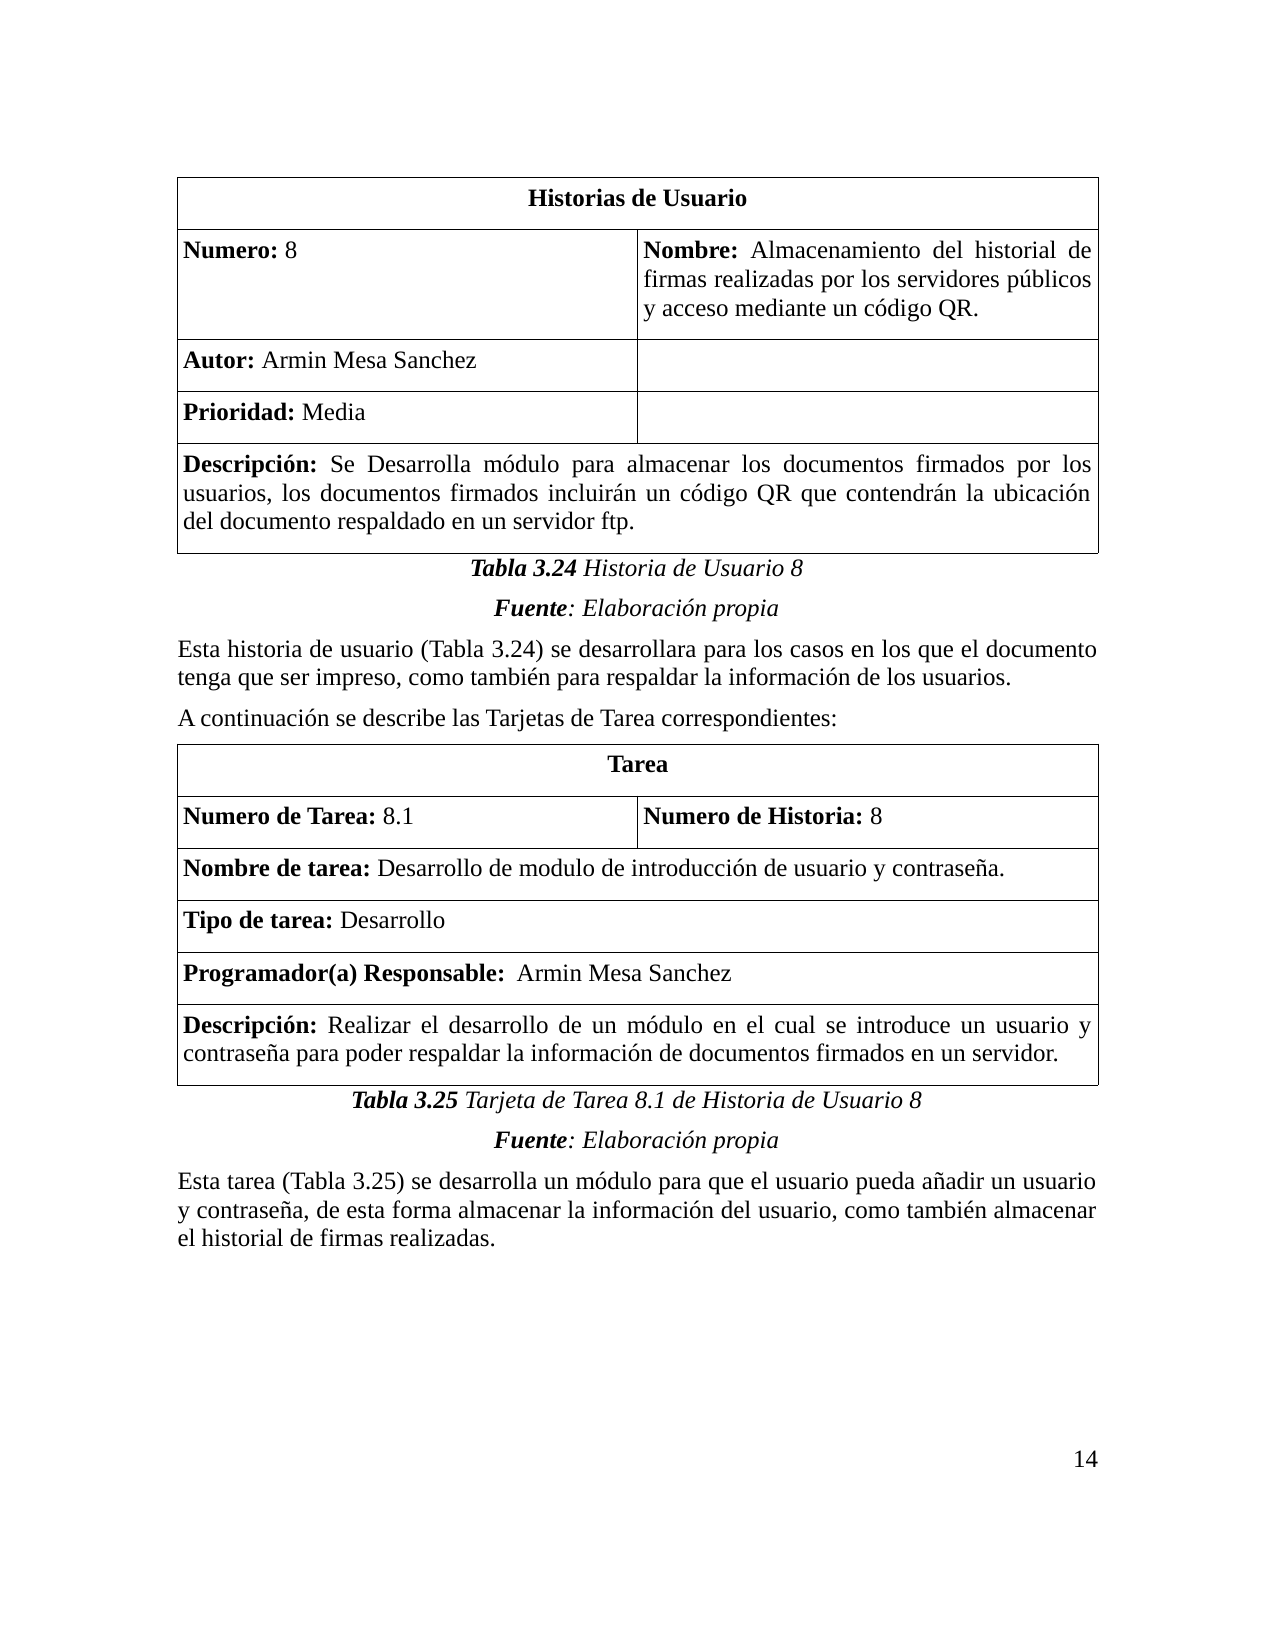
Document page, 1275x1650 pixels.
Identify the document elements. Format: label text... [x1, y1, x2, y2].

table_cell Nombre de tarea: Desarrollo de modulo de introducción de usuario y contraseña. [178, 849, 1098, 900]
text Tabla 3.24 Historia de Usuario 8 [177, 554, 1098, 581]
table_cell Numero de Historia: 8 [638, 797, 1098, 848]
table_cell Prioridad: Media [178, 392, 637, 443]
table_cell Nombre: Almacenamiento del historial de firmas realizadas por los servidores públicos y acceso mediante un código QR. [638, 230, 1098, 339]
text Esta tarea (Tabla 3.25) se desarrolla un módulo para que el usuario pueda añadir un usuario y contraseña, de esta forma almacenar la información del usuario, como también almacenar el historial de firmas realizadas. [177, 1166, 1098, 1252]
table_cell Autor: Armin Mesa Sanchez [178, 340, 637, 391]
table_header Historias de Usuario [178, 178, 1098, 229]
table_header Tarea [178, 745, 1098, 796]
text Fuente: Elaboración propia [177, 1125, 1098, 1154]
table_cell Numero: 8 [178, 230, 637, 339]
table_cell Tipo de tarea: Desarrollo [178, 901, 1098, 952]
text Tabla 3.25 Tarjeta de Tarea 8.1 de Historia de Usuario 8 [177, 1086, 1098, 1114]
text Esta historia de usuario (Tabla 3.24) se desarrollara para los casos en los que el documento tenga que ser impreso, como también para respaldar la información de los usuarios. [177, 634, 1098, 691]
table_cell Programador(a) Responsable: Armin Mesa Sanchez [178, 953, 1098, 1004]
table_cell [638, 392, 1098, 443]
table_cell Descripción: Se Desarrolla módulo para almacenar los documentos firmados por los usuarios, los documentos firmados incluirán un código QR que contendrán la ubicación del documento respaldado en un servidor ftp. [178, 444, 1098, 553]
table_cell Numero de Tarea: 8.1 [178, 797, 637, 848]
text A continuación se describe las Tarjetas de Tarea correspondientes: [177, 703, 1098, 732]
table_cell [638, 340, 1098, 391]
text Fuente: Elaboración propia [177, 593, 1098, 622]
table_cell Descripción: Realizar el desarrollo de un módulo en el cual se introduce un usuario y contraseña para poder respaldar la información de documentos firmados en un servidor. [178, 1005, 1098, 1085]
